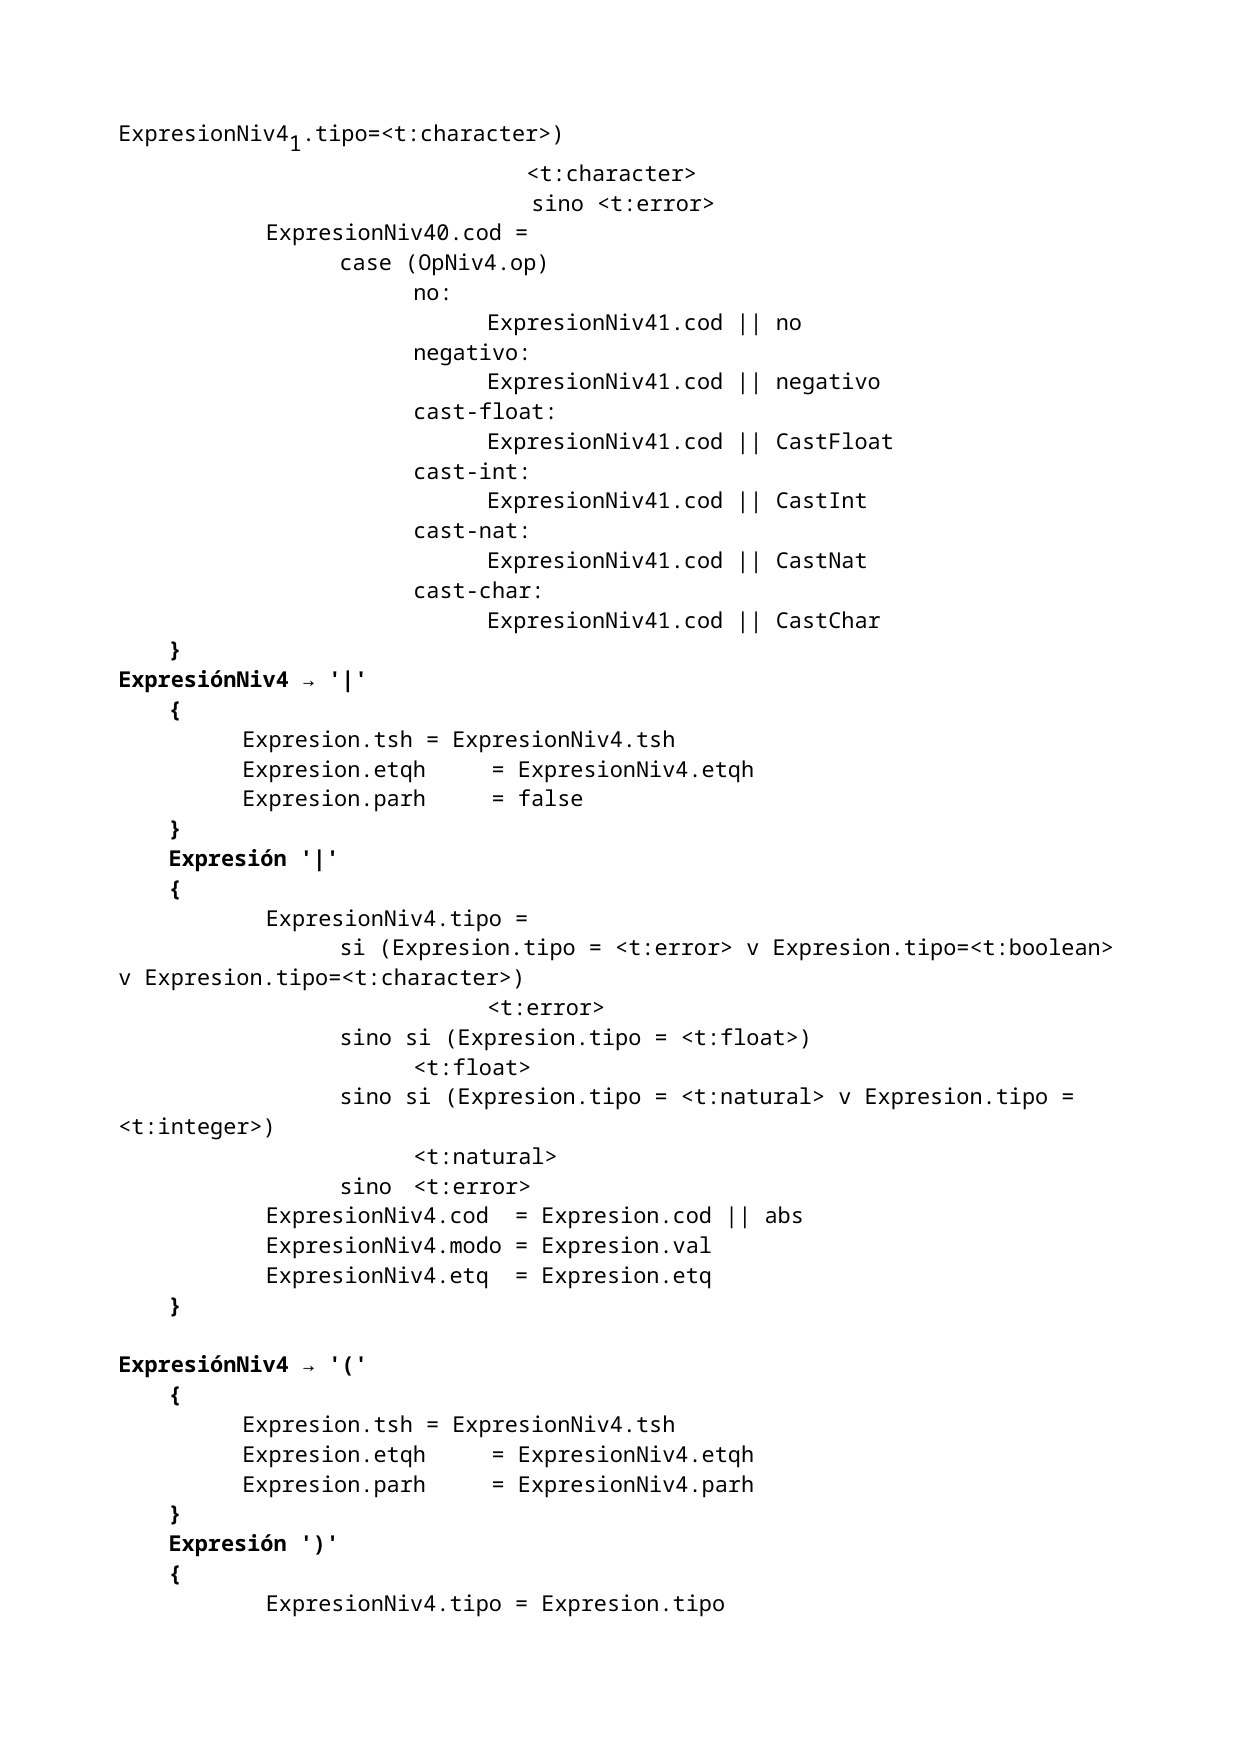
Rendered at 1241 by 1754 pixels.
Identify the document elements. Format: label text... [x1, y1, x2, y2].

text si (Expresion.tipo = <t:error> v Expresion.tipo=<t:boolean> v Expresion.tipo=<t:character>) [118, 932, 1122, 992]
text } [168, 1498, 1122, 1528]
text ExpresionNiv41.cod || CastInt [118, 485, 1122, 515]
text Expresion.parh = ExpresionNiv4.parh [168, 1468, 1122, 1498]
text { [168, 694, 1122, 724]
text Expresion.etqh = ExpresionNiv4.etqh [168, 753, 1122, 783]
text cast-nat: [118, 515, 1122, 545]
text cast-float: [118, 396, 1122, 426]
text ExpresionNiv41.cod || CastFloat [118, 426, 1122, 456]
text } [168, 813, 1122, 843]
text ExpresionNiv41.tipo=<t:character>) [118, 118, 1122, 158]
text ExpresiónNiv4 → '(' [118, 1349, 1122, 1379]
text <t:natural> [118, 1141, 1122, 1171]
text <t:character> [118, 158, 1122, 187]
text ExpresionNiv4.modo = Expresion.val [118, 1230, 1122, 1260]
text sino si (Expresion.tipo = <t:float>) [118, 1022, 1122, 1051]
text sino si (Expresion.tipo = <t:natural> v Expresion.tipo = <t:integer>) [118, 1081, 1122, 1141]
text { [168, 1379, 1122, 1409]
text ExpresiónNiv4 → '|' [118, 664, 1122, 694]
text ExpresionNiv41.cod || CastChar [118, 604, 1122, 634]
text <t:float> [118, 1051, 1122, 1081]
text cast-char: [118, 575, 1122, 604]
text Expresion.tsh = ExpresionNiv4.tsh [168, 724, 1122, 753]
text sino <t:error> [118, 187, 1122, 217]
text ExpresionNiv4.cod = Expresion.cod || abs [118, 1200, 1122, 1230]
text Expresion.etqh = ExpresionNiv4.etqh [168, 1439, 1122, 1468]
text ExpresionNiv41.cod || negativo [118, 366, 1122, 396]
text } [168, 634, 1122, 664]
text ExpresionNiv40.cod = [118, 217, 1122, 247]
text case (OpNiv4.op) [118, 247, 1122, 277]
text Expresión '|' [168, 843, 1122, 873]
text ExpresionNiv4.tipo = [118, 902, 1122, 932]
text Expresión ')' [168, 1528, 1122, 1558]
text Expresion.parh = false [168, 783, 1122, 813]
text { [168, 1558, 1122, 1588]
text ExpresionNiv41.cod || CastNat [118, 545, 1122, 575]
text Expresion.tsh = ExpresionNiv4.tsh [168, 1409, 1122, 1439]
text <t:error> [118, 992, 1122, 1022]
text { [168, 873, 1122, 902]
text no: [118, 277, 1122, 307]
text ExpresionNiv41.cod || no [118, 307, 1122, 336]
text sino <t:error> [118, 1171, 1122, 1200]
text cast-int: [118, 456, 1122, 485]
text } [168, 1290, 1122, 1319]
text negativo: [118, 336, 1122, 366]
text ExpresionNiv4.etq = Expresion.etq [118, 1260, 1122, 1290]
text ExpresionNiv4.tipo = Expresion.tipo [118, 1588, 1122, 1617]
